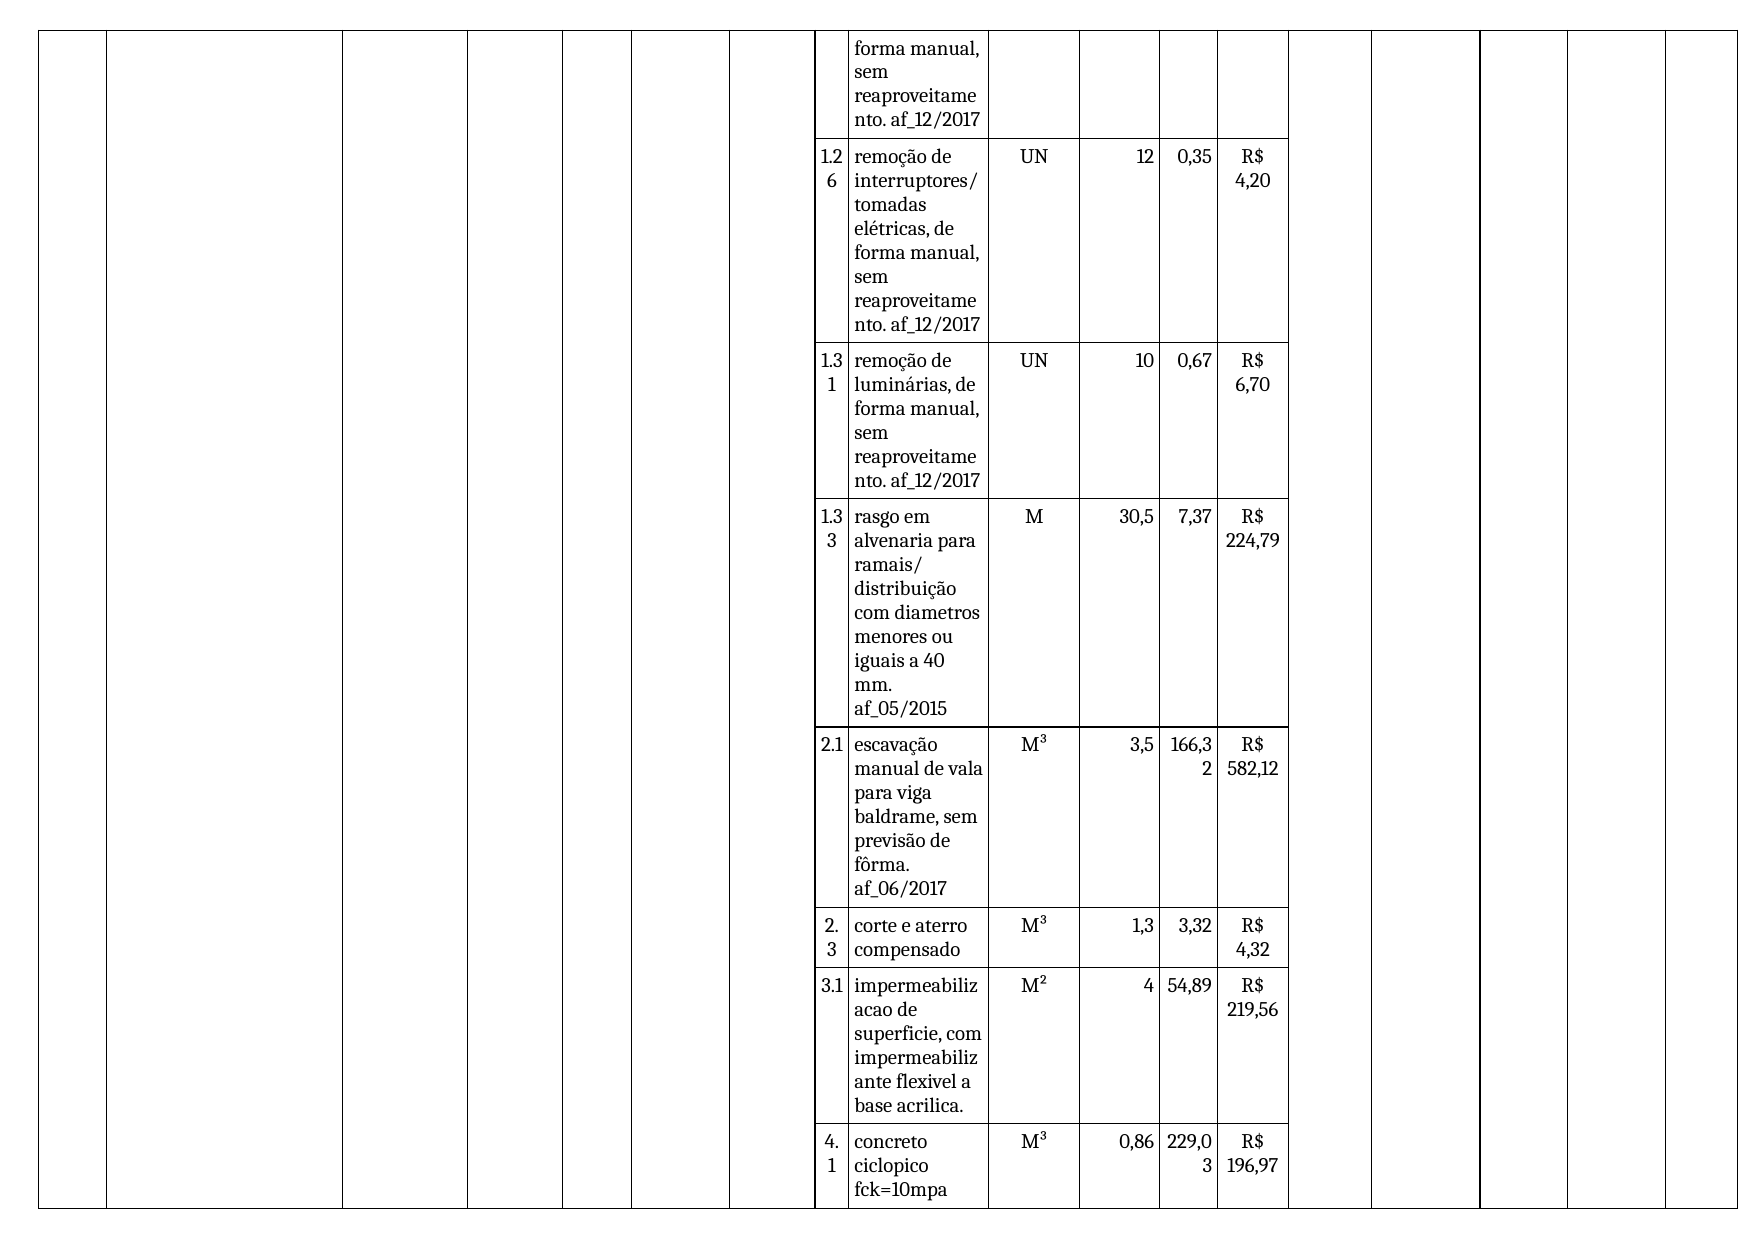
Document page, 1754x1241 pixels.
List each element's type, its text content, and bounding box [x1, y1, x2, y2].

table_cell M [989, 499, 1079, 726]
table_cell 2.3 [816, 908, 848, 967]
table_cell 30,5 [1080, 499, 1159, 726]
table_cell 1.26 [816, 139, 848, 342]
table_cell [563, 31, 631, 1208]
table_cell 4.1 [816, 1124, 848, 1208]
table_cell 166,32 [1160, 728, 1217, 907]
table_cell R$ 6,70 [1218, 343, 1288, 498]
table_cell R$ 196,97 [1218, 1124, 1288, 1208]
table_cell 3.1 [816, 968, 848, 1123]
table_cell 4 [1080, 968, 1159, 1123]
table_cell escavação manual de vala para viga baldrame, sem previsão de fôrma. af_06/2017 [849, 728, 988, 907]
table_cell [1481, 31, 1567, 1208]
table_cell [1160, 31, 1217, 138]
table_cell [1289, 31, 1371, 1208]
table_cell 54,89 [1160, 968, 1217, 1123]
table_cell 0,67 [1160, 343, 1217, 498]
table_cell M² [989, 968, 1079, 1123]
table_cell [1372, 31, 1479, 1208]
table_cell remoção de interruptores/tomadas elétricas, de forma manual, sem reaproveitamento. af_12/2017 [849, 139, 988, 342]
table_cell corte e aterro compensado [849, 908, 988, 967]
table_cell concreto ciclopico fck=10mpa [849, 1124, 988, 1208]
table_cell [632, 31, 729, 1208]
table_cell 12 [1080, 139, 1159, 342]
table_cell [1568, 31, 1665, 1208]
table_cell [730, 31, 814, 1208]
table_cell [989, 31, 1079, 138]
table_cell rasgo em alvenaria para ramais/ distribuição com diametros menores ou iguais a 40 mm. af_05/2015 [849, 499, 988, 726]
table_cell M³ [989, 1124, 1079, 1208]
table_cell remoção de luminárias, de forma manual, sem reaproveitamento. af_12/2017 [849, 343, 988, 498]
table_cell UN [989, 343, 1079, 498]
table_cell [1666, 31, 1737, 1208]
table_cell R$ 582,12 [1218, 728, 1288, 907]
table_cell 7,37 [1160, 499, 1217, 726]
table_cell [468, 31, 562, 1208]
table_cell 3,32 [1160, 908, 1217, 967]
table_cell 0,86 [1080, 1124, 1159, 1208]
table_cell 1,3 [1080, 908, 1159, 967]
table_cell M³ [989, 728, 1079, 907]
table_cell [107, 31, 342, 1208]
table_cell 1.31 [816, 343, 848, 498]
table_cell 10 [1080, 343, 1159, 498]
table_cell UN [989, 139, 1079, 342]
table_cell R$ 4,32 [1218, 908, 1288, 967]
table_cell [39, 31, 106, 1208]
table_cell 0,35 [1160, 139, 1217, 342]
table_cell [1218, 31, 1288, 138]
table_cell [816, 31, 848, 138]
table_cell 229,03 [1160, 1124, 1217, 1208]
table_cell R$ 224,79 [1218, 499, 1288, 726]
table_cell [343, 31, 467, 1208]
table_cell forma manual, sem reaproveitamento. af_12/2017 [849, 31, 988, 138]
table_cell 1.33 [816, 499, 848, 726]
table_cell impermeabilizacao de superficie, com impermeabilizante flexivel a base acrilica. [849, 968, 988, 1123]
table_cell M³ [989, 908, 1079, 967]
table_cell 3,5 [1080, 728, 1159, 907]
table_cell R$ 4,20 [1218, 139, 1288, 342]
table_cell [1080, 31, 1159, 138]
table_cell 2.1 [816, 728, 848, 907]
table_cell R$ 219,56 [1218, 968, 1288, 1123]
